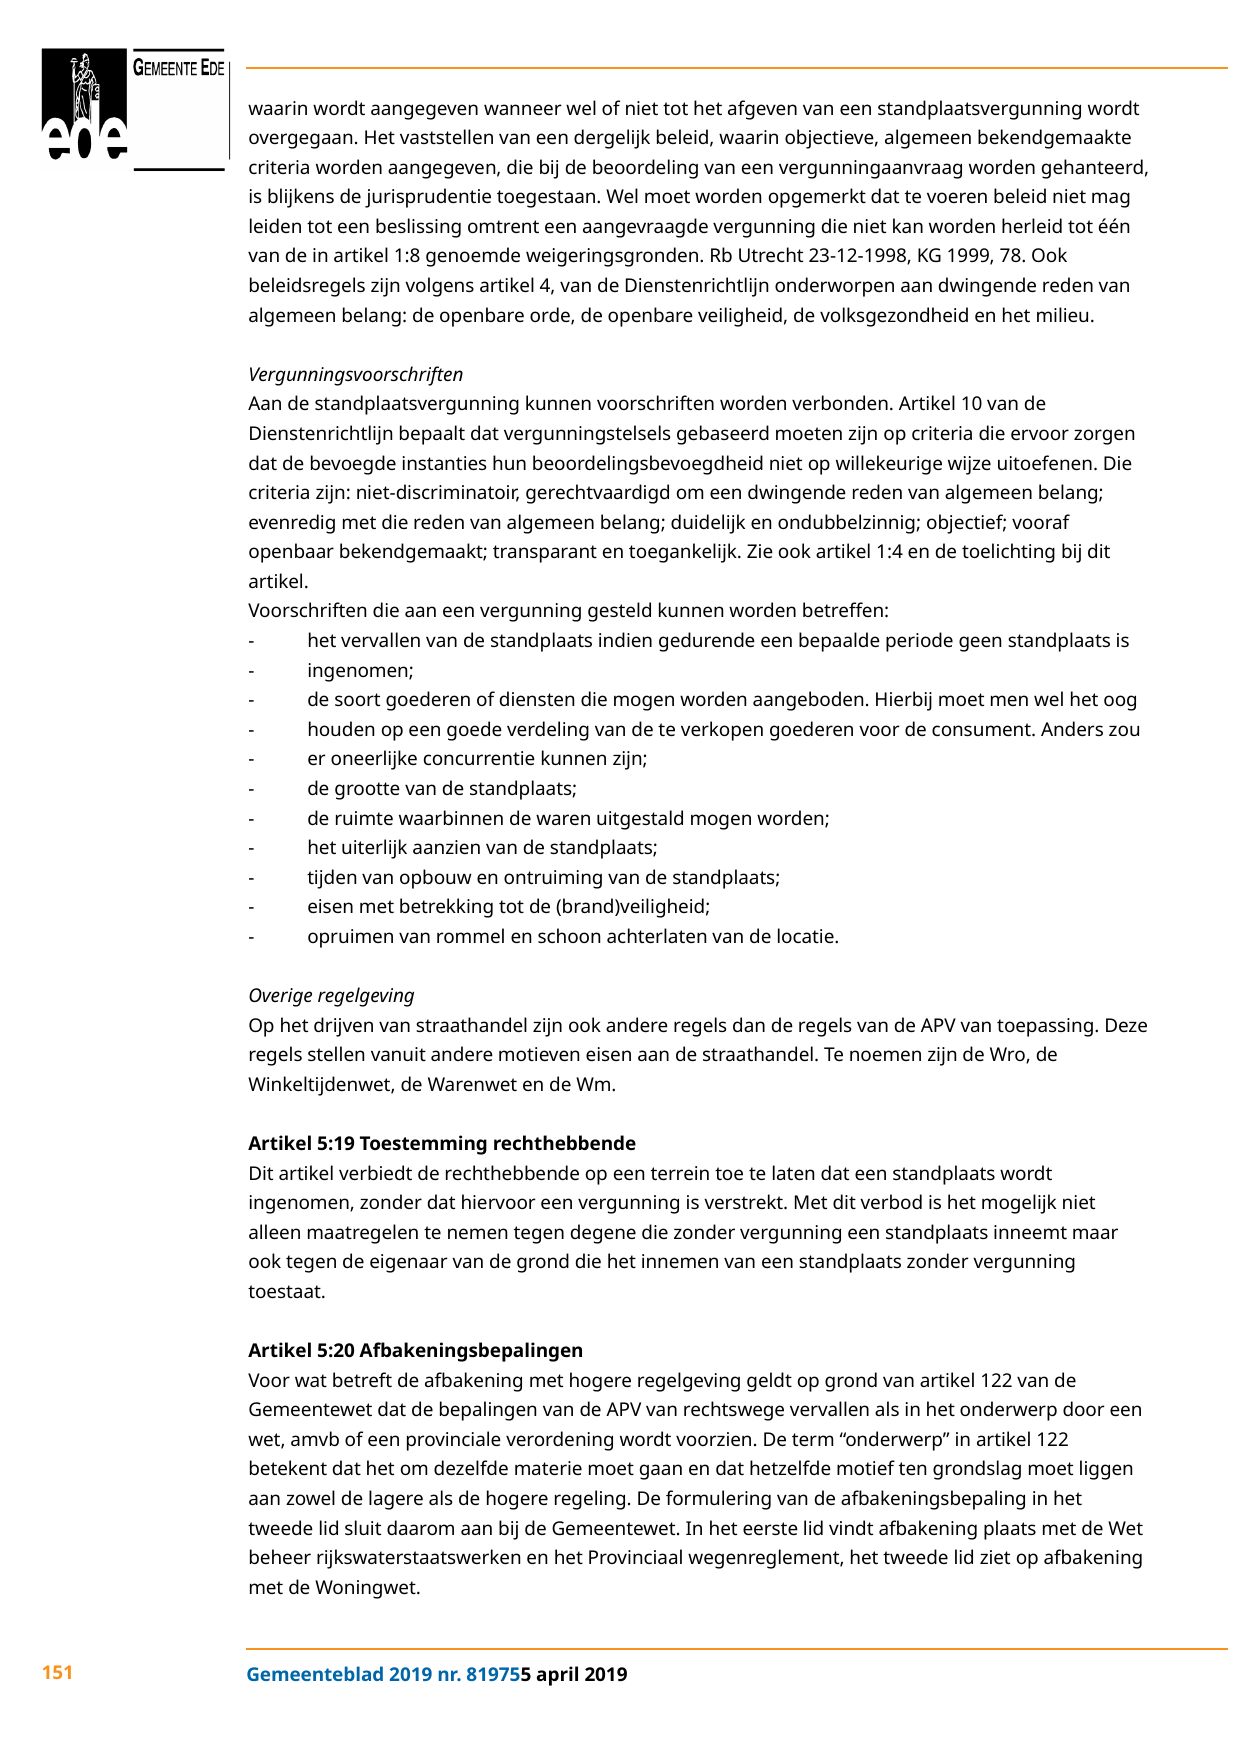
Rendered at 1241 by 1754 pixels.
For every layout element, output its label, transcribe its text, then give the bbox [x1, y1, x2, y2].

text waarin wordt aangegeven wanneer wel of niet tot het afgeven van een standplaatsvergunning wordt overgegaan. Het vaststellen van een dergelijk beleid, waarin objectieve, algemeen bekendgemaakte criteria worden aangegeven, die bij de beoordeling van een vergunningaanvraag worden gehanteerd, is blijkens de jurisprudentie toegestaan. Wel moet worden opgemerkt dat te voeren beleid niet mag leiden tot een beslissing omtrent een aangevraagde vergunning die niet kan worden herleid tot één van de in artikel 1:8 genoemde weigeringsgronden. Rb Utrecht 23-12-1998, KG 1999, 78. Ook beleidsregels zijn volgens artikel 4, van de Dienstenrichtlijn onderworpen aan dwingende reden van algemeen belang: de openbare orde, de openbare veiligheid, de volksgezondheid en het milieu. [248, 95, 1152, 328]
list houden op een goede verdeling van de te verkopen goederen voor de consument. Anders zou [248, 716, 1152, 742]
list eisen met betrekking tot de (brand)veiligheid; [248, 893, 1152, 919]
list het uiterlijk aanzien van de standplaats; [248, 834, 1152, 860]
text Overige regelgeving [248, 982, 1152, 1008]
list het vervallen van de standplaats indien gedurende een bepaalde periode geen standplaats is [248, 627, 1152, 653]
list de soort goederen of diensten die mogen worden aangeboden. Hierbij moet men wel het oog [248, 686, 1152, 712]
list er oneerlijke concurrentie kunnen zijn; [248, 746, 1152, 771]
list tijden van opbouw en ontruiming van de standplaats; [248, 864, 1152, 890]
text Artikel 5:20 Afbakeningsbepalingen [248, 1337, 1152, 1363]
text Vergunningsvoorschriften [248, 361, 1152, 387]
list ingenomen; [248, 657, 1152, 683]
text Voor wat betreft de afbakening met hogere regelgeving geldt op grond van artikel 122 van de Gemeentewet dat de bepalingen van de APV van rechtswege vervallen als in het onderwerp door een wet, amvb of een provinciale verordening wordt voorzien. De term “onderwerp” in artikel 122 betekent dat het om dezelfde materie moet gaan en dat hetzelfde motief ten grondslag moet liggen aan zowel de lagere als de hogere regeling. De formulering van de afbakeningsbepaling in het tweede lid sluit daarom aan bij de Gemeentewet. In het eerste lid vindt afbakening plaats met de Wet beheer rijkswaterstaatswerken en het Provinciaal wegenreglement, het tweede lid ziet op afbakening met de Woningwet. [248, 1367, 1152, 1600]
text Dit artikel verbiedt de rechthebbende op een terrein toe te laten dat een standplaats wordt ingenomen, zonder dat hiervoor een vergunning is verstrekt. Met dit verbod is het mogelijk niet alleen maatregelen te nemen tegen degene die zonder vergunning een standplaats inneemt maar ook tegen de eigenaar van de grond die het innemen van een standplaats zonder vergunning toestaat. [248, 1160, 1152, 1304]
text Aan de standplaatsvergunning kunnen voorschriften worden verbonden. Artikel 10 van de Dienstenrichtlijn bepaalt dat vergunningstelsels gebaseerd moeten zijn op criteria die ervoor zorgen dat de bevoegde instanties hun beoordelingsbevoegdheid niet op willekeurige wijze uitoefenen. Die criteria zijn: niet-discriminatoir, gerechtvaardigd om een dwingende reden van algemeen belang; evenredig met die reden van algemeen belang; duidelijk en ondubbelzinnig; objectief; vooraf openbaar bekendgemaakt; transparant en toegankelijk. Zie ook artikel 1:4 en de toelichting bij dit artikel. [248, 391, 1152, 594]
text Op het drijven van straathandel zijn ook andere regels dan de regels van de APV van toepassing. Deze regels stellen vanuit andere motieven eisen aan de straathandel. Te noemen zijn de Wro, de Winkeltijdenwet, de Warenwet en de Wm. [248, 1012, 1152, 1097]
text Voorschriften die aan een vergunning gesteld kunnen worden betreffen: [248, 598, 1152, 623]
list opruimen van rommel en schoon achterlaten van de locatie. [248, 923, 1152, 949]
picture [41, 47, 231, 172]
list de grootte van de standplaats; [248, 775, 1152, 801]
text Artikel 5:19 Toestemming rechthebbende [248, 1130, 1152, 1156]
list de ruimte waarbinnen de waren uitgestald mogen worden; [248, 805, 1152, 831]
